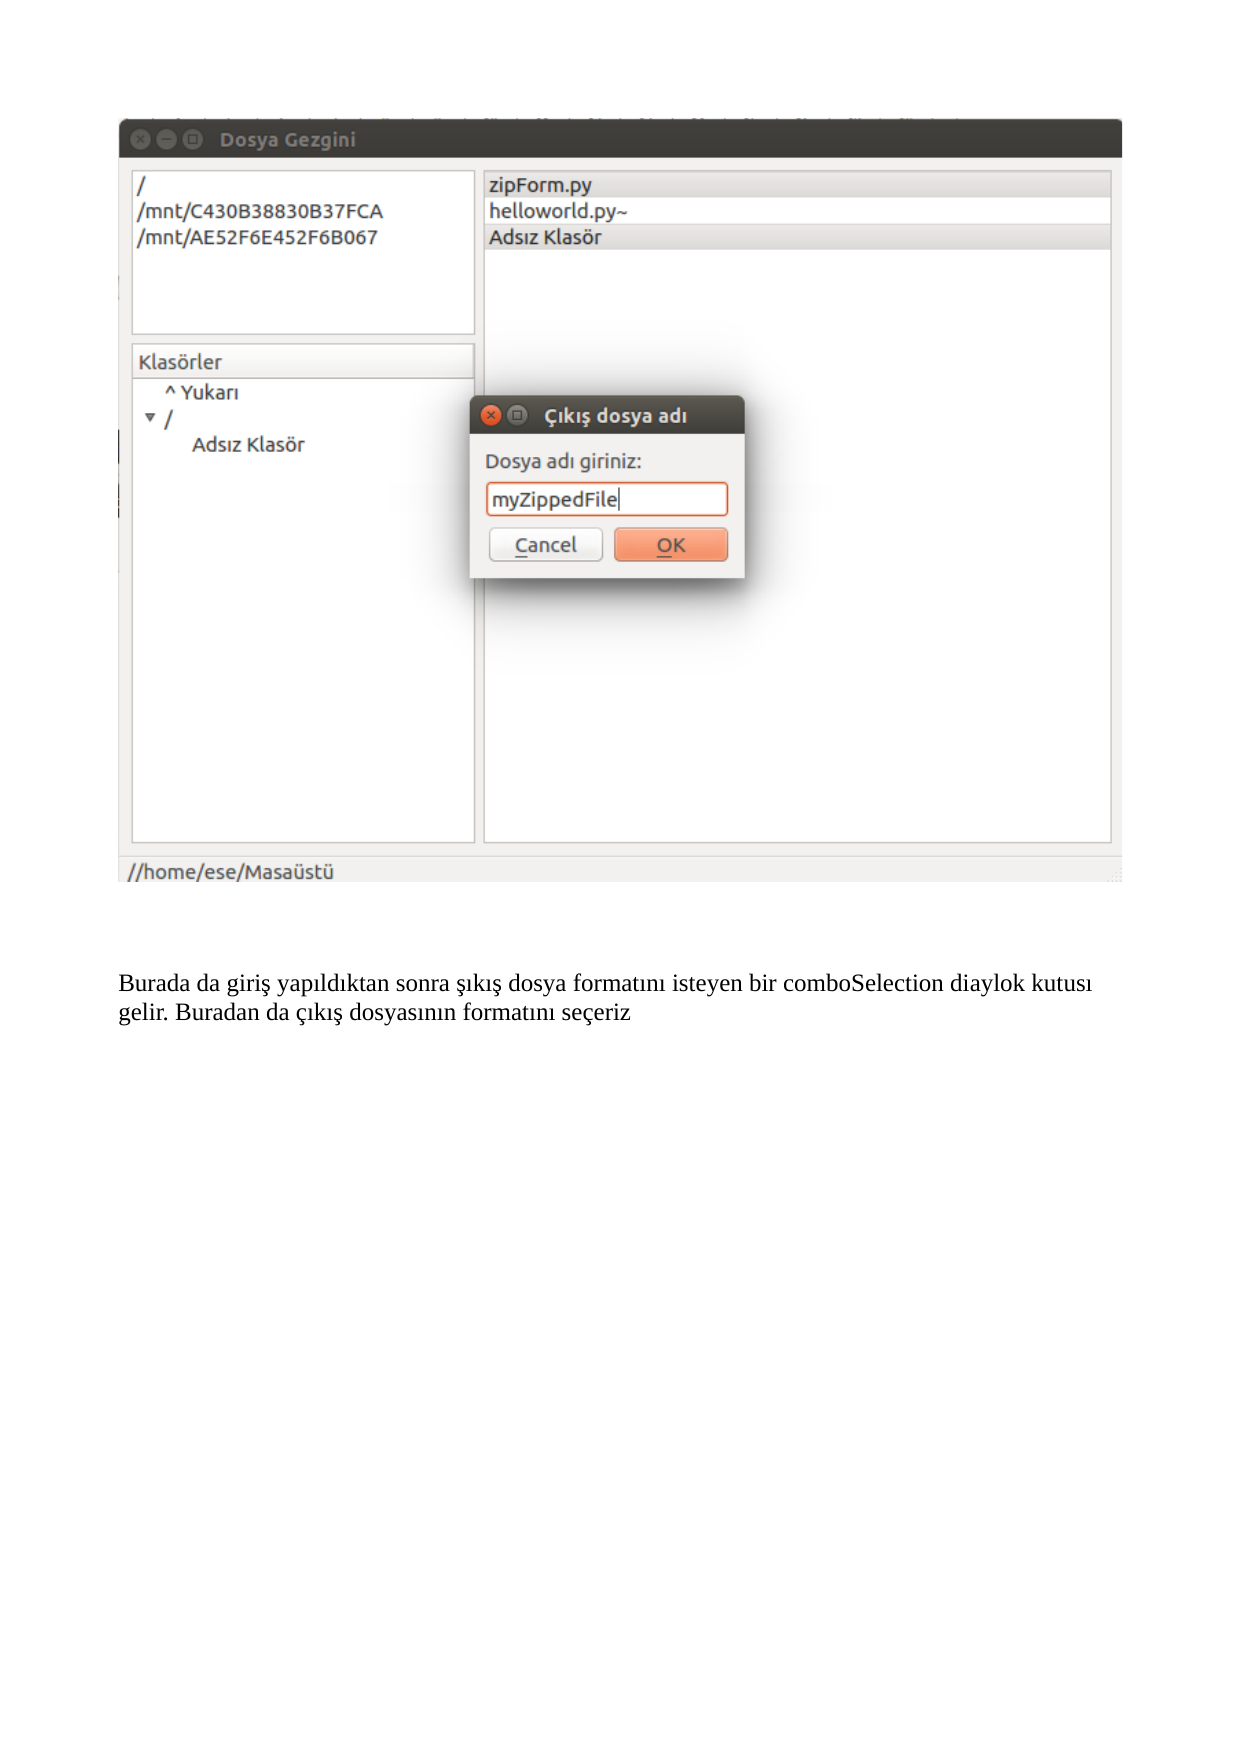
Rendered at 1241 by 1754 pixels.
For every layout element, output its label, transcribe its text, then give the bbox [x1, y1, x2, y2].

picture [118, 118, 1123, 882]
text Burada da giriş yapıldıktan sonra şıkış dosya formatını isteyen bir comboSelection diaylok kutusı gelir. Buradan da çıkış dosyasının formatını seçeriz [118, 968, 1122, 1025]
